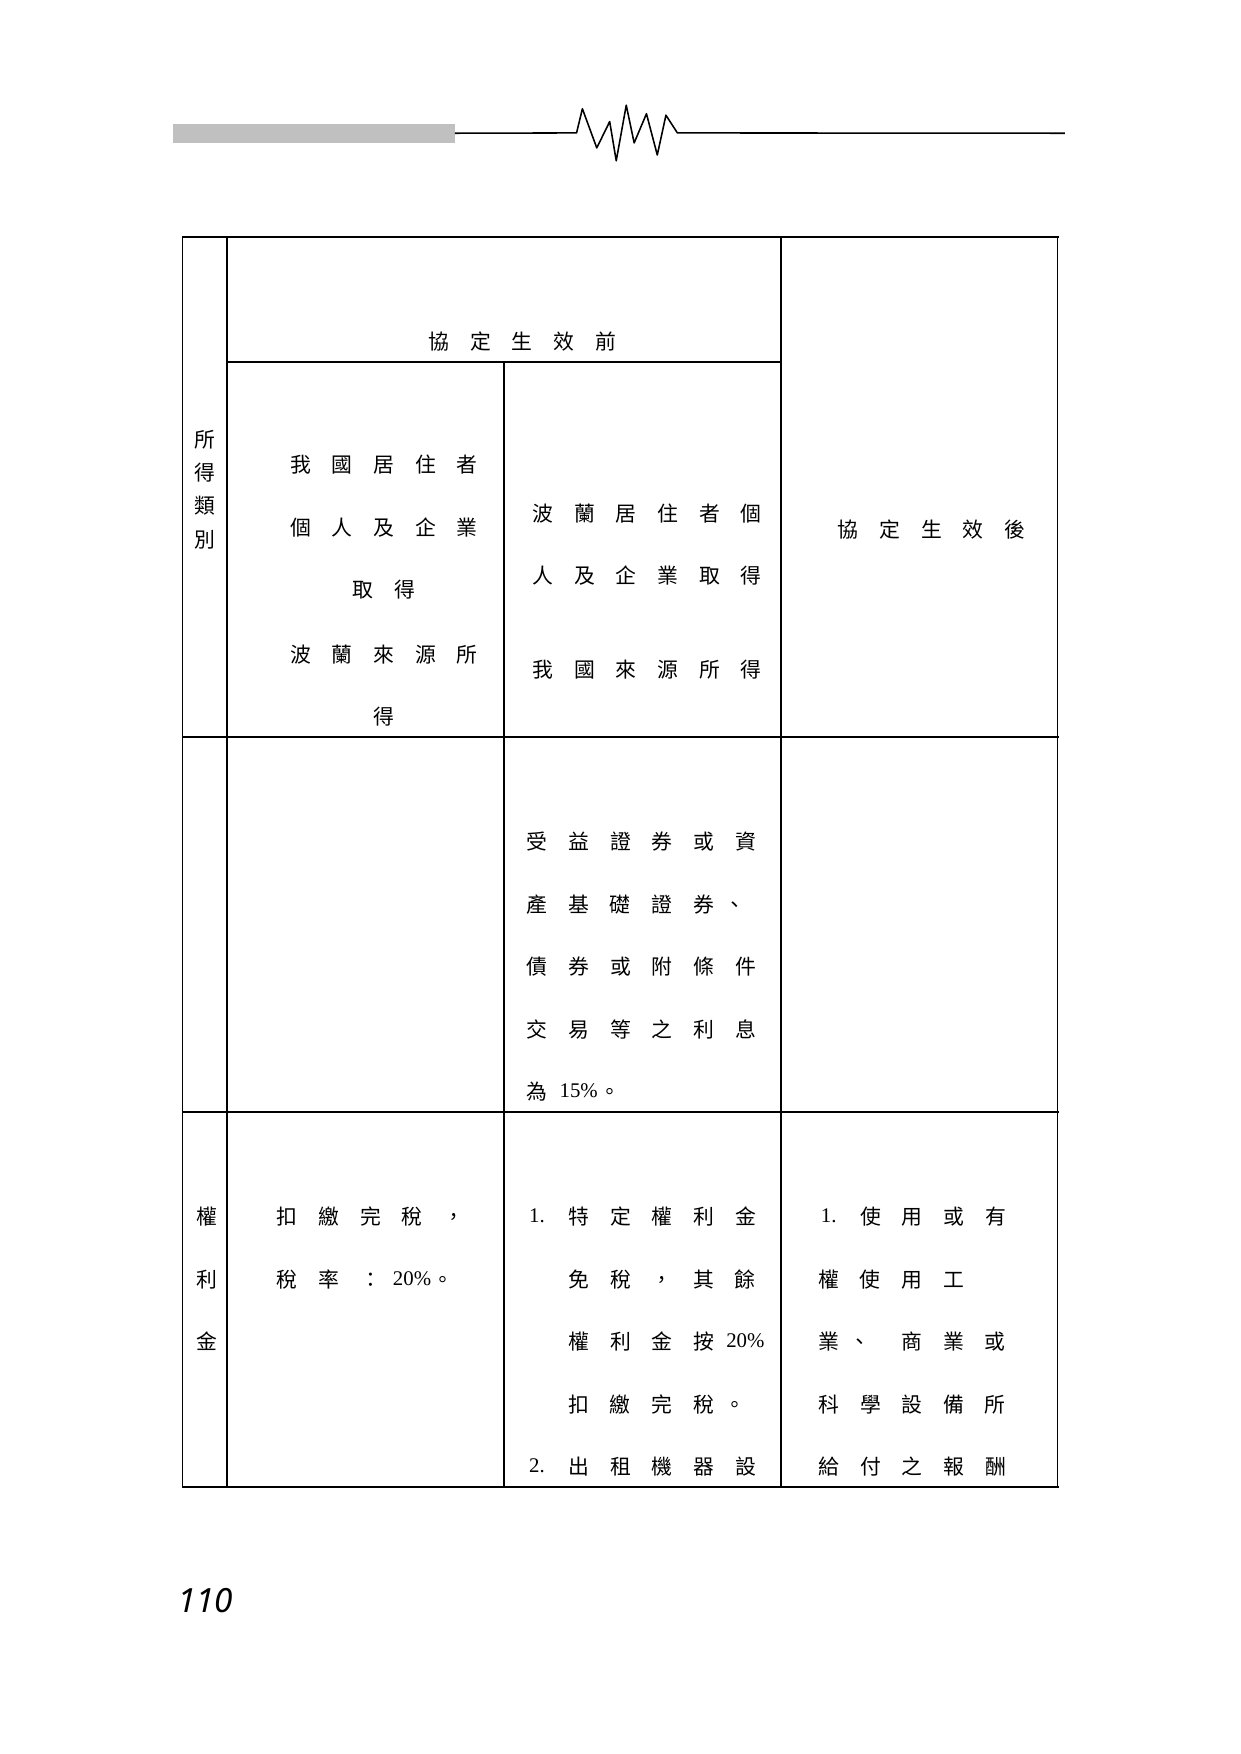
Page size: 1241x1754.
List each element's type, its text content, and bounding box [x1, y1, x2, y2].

table_cell [228, 738, 503, 1111]
table_cell 扣繳完稅，稅率：20%。 [228, 1113, 503, 1486]
table_header 協定生效後 [782, 238, 1057, 736]
table_header 協定生效前 [228, 238, 780, 361]
table_cell 波蘭居住者個人及企業取得 我國來源所得 [505, 363, 780, 736]
table_cell 1.特定權利金免稅，其餘權利金按20%扣繳完稅。 2.出租機器設 [505, 1113, 780, 1486]
table_header 所得類別 [183, 238, 226, 736]
table_cell 受益證券或資產基礎證券、債券或附條件交易等之利息為15%。 [505, 738, 780, 1111]
table_cell 1.使用或有權使用工業、商業或科學設備所給付之報酬 [782, 1113, 1057, 1486]
table_cell [183, 738, 226, 1111]
table_cell 權利金 [183, 1113, 226, 1486]
table_cell 我國居住者個人及企業取得 波蘭來源所得 [228, 363, 503, 736]
table_cell [782, 738, 1057, 1111]
